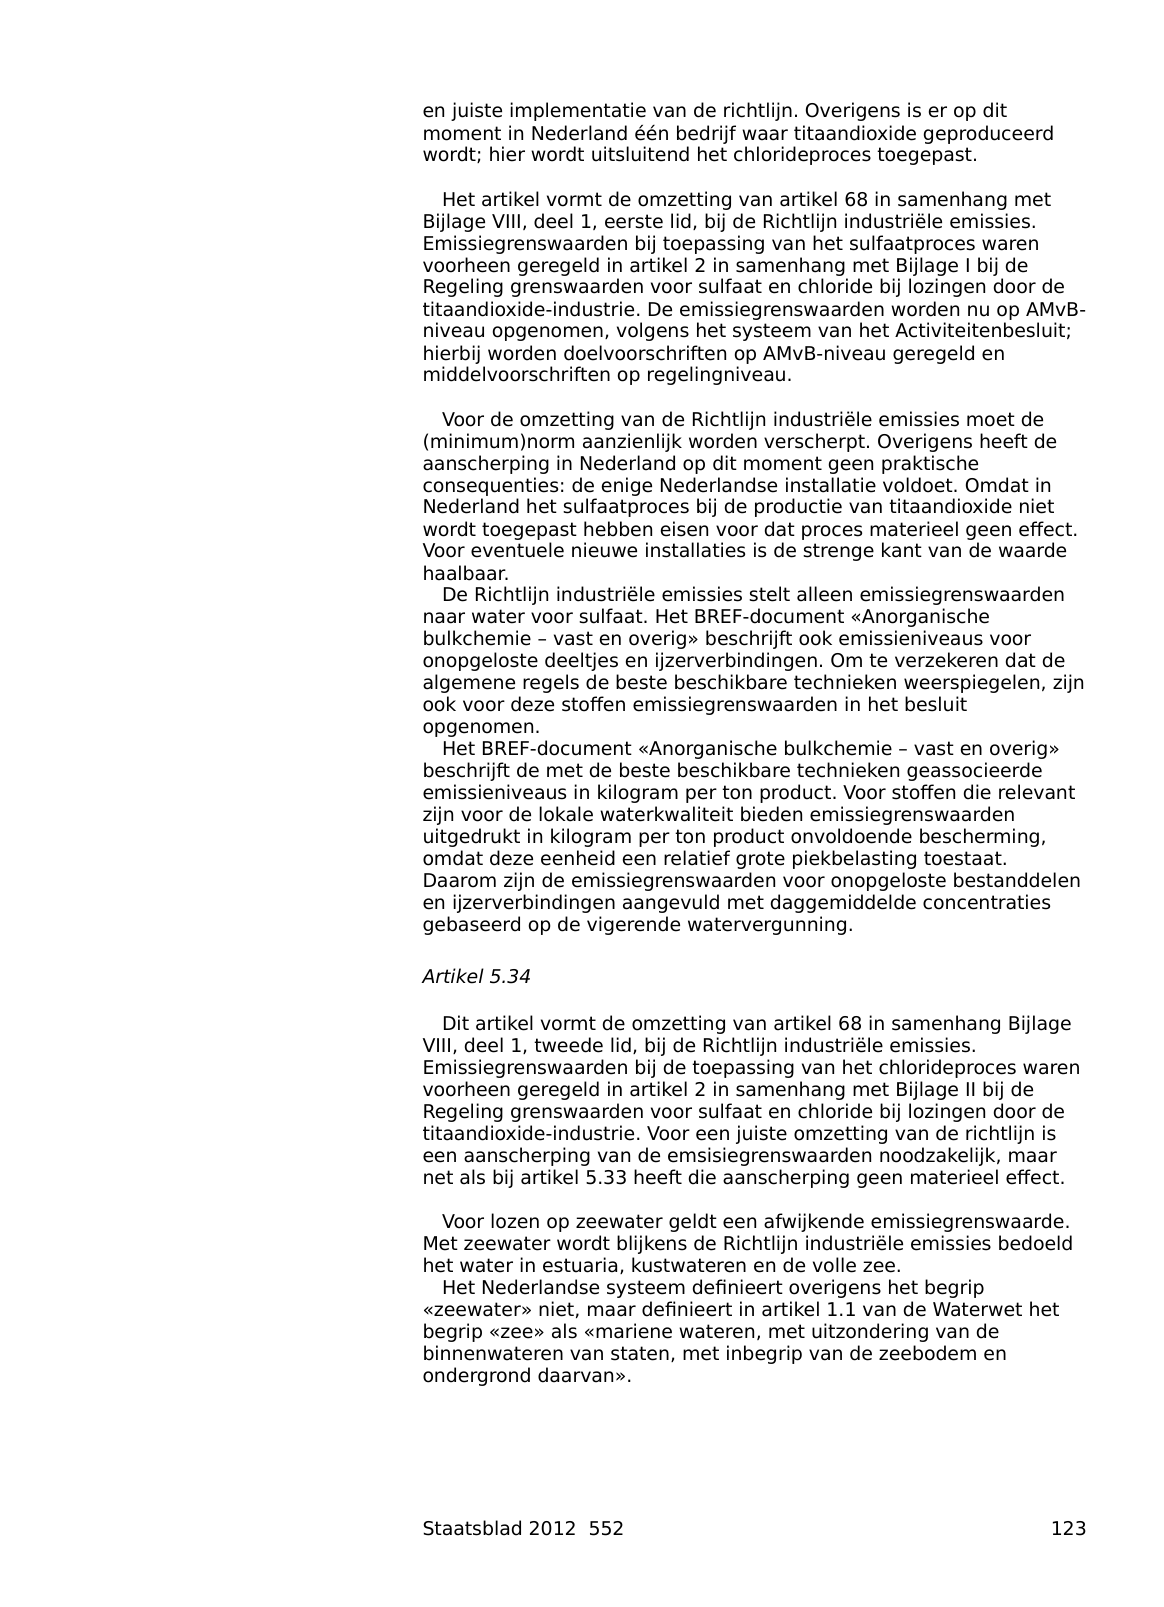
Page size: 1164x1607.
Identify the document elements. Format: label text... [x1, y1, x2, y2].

text Dit artikel vormt de omzetting van artikel 68 in samenhang Bijlage VIII, deel 1, tweede lid, bij de Richtlijn industriële emissies. Emissiegrenswaarden bij de toepassing van het chlorideproces waren voorheen geregeld in artikel 2 in samenhang met Bijlage II bij de Regeling grenswaarden voor sulfaat en chloride bij lozingen door de titaandioxide-industrie. Voor een juiste omzetting van de richtlijn is een aanscherping van de emsisiegrenswaarden noodzakelijk, maar net als bij artikel 5.33 heeft die aanscherping geen materieel effect. [422, 1013, 1087, 1189]
text Het artikel vormt de omzetting van artikel 68 in samenhang met Bijlage VIII, deel 1, eerste lid, bij de Richtlijn industriële emissies. Emissiegrenswaarden bij toepassing van het sulfaatproces waren voorheen geregeld in artikel 2 in samenhang met Bijlage I bij de Regeling grenswaarden voor sulfaat en chloride bij lozingen door de titaandioxide-industrie. De emissiegrenswaarden worden nu op AMvB-niveau opgenomen, volgens het systeem van het Activiteitenbesluit; hierbij worden doelvoorschriften op AMvB-niveau geregeld en middelvoorschriften op regelingniveau. [422, 188, 1087, 386]
subtitle Artikel 5.34 [422, 966, 1087, 988]
text en juiste implementatie van de richtlijn. Overigens is er op dit moment in Nederland één bedrijf waar titaandioxide geproduceerd wordt; hier wordt uitsluitend het chlorideproces toegepast. [422, 100, 1087, 166]
text Voor de omzetting van de Richtlijn industriële emissies moet de (minimum)norm aanzienlijk worden verscherpt. Overigens heeft de aanscherping in Nederland op dit moment geen praktische consequenties: de enige Nederlandse installatie voldoet. Omdat in Nederland het sulfaatproces bij de productie van titaandioxide niet wordt toegepast hebben eisen voor dat proces materieel geen effect. Voor eventuele nieuwe installaties is de strenge kant van de waarde haalbaar. [422, 408, 1087, 584]
text Het BREF-document «Anorganische bulkchemie – vast en overig» beschrijft de met de beste beschikbare technieken geassocieerde emissieniveaus in kilogram per ton product. Voor stoffen die relevant zijn voor de lokale waterkwaliteit bieden emissiegrenswaarden uitgedrukt in kilogram per ton product onvoldoende bescherming, omdat deze eenheid een relatief grote piekbelasting toestaat. Daarom zijn de emissiegrenswaarden voor onopgeloste bestanddelen en ijzerverbindingen aangevuld met daggemiddelde concentraties gebaseerd op de vigerende watervergunning. [422, 738, 1087, 936]
text De Richtlijn industriële emissies stelt alleen emissiegrenswaarden naar water voor sulfaat. Het BREF-document «Anorganische bulkchemie – vast en overig» beschrijft ook emissieniveaus voor onopgeloste deeltjes en ijzerverbindingen. Om te verzekeren dat de algemene regels de beste beschikbare technieken weerspiegelen, zijn ook voor deze stoffen emissiegrenswaarden in het besluit opgenomen. [422, 584, 1087, 738]
text Het Nederlandse systeem definieert overigens het begrip «zeewater» niet, maar definieert in artikel 1.1 van de Waterwet het begrip «zee» als «mariene wateren, met uitzondering van de binnenwateren van staten, met inbegrip van de zeebodem en ondergrond daarvan». [422, 1277, 1087, 1387]
text Voor lozen op zeewater geldt een afwijkende emissiegrenswaarde. Met zeewater wordt blijkens de Richtlijn industriële emissies bedoeld het water in estuaria, kustwateren en de volle zee. [422, 1211, 1087, 1277]
